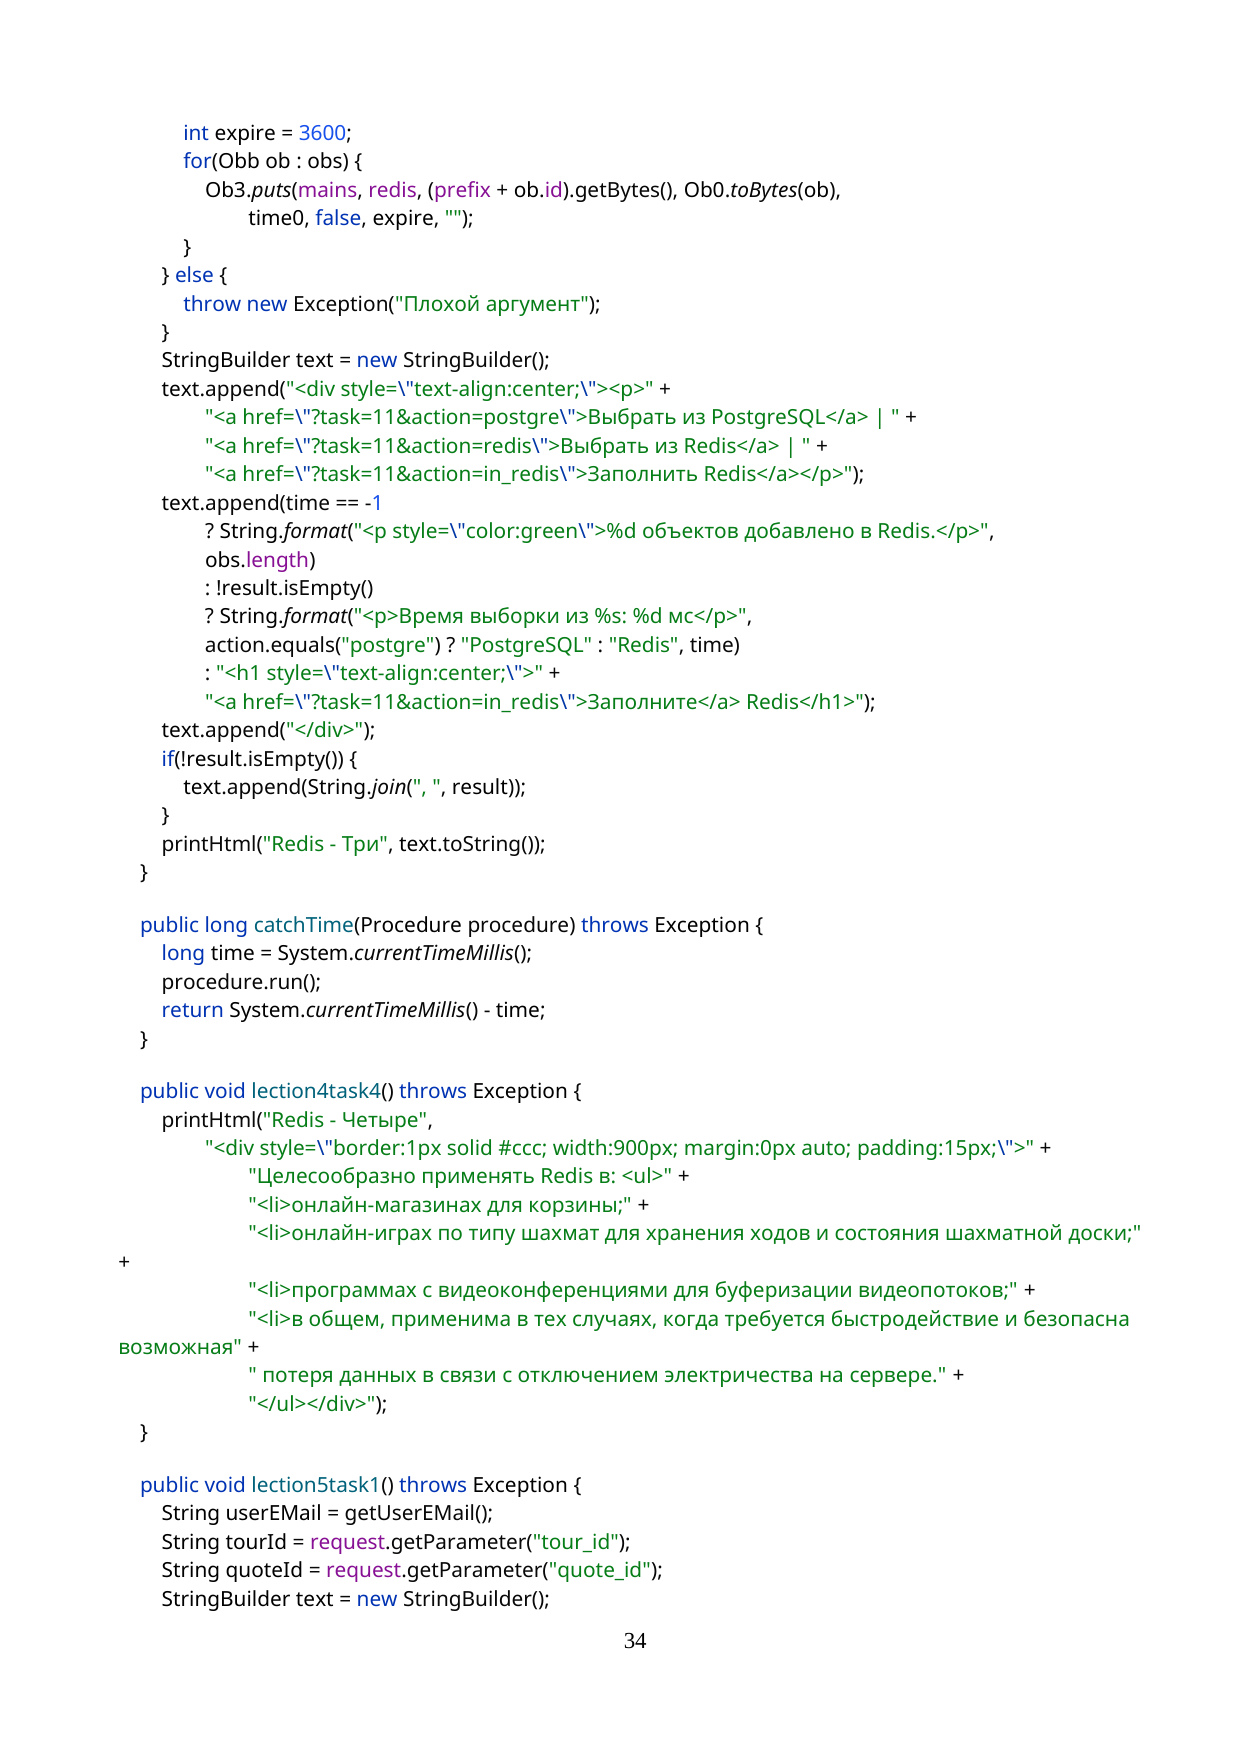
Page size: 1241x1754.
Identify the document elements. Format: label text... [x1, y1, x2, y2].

text int expire = 3600; for(Obb ob : obs) { Ob3.puts(mains, redis, (prefix + ob.id).getBytes(), Ob0.toBytes(ob), time0, false, expire, ""); } } else { throw new Exception("Плохой аргумент"); } StringBuilder text = new StringBuilder(); text.append("<div style=\"text-align:center;\"><p>" + "<a href=\"?task=11&action=postgre\">Выбрать из PostgreSQL</a> | " + "<a href=\"?task=11&action=redis\">Выбрать из Redis</a> | " + "<a href=\"?task=11&action=in_redis\">Заполнить Redis</a></p>"); text.append(time == -1 ? String.format("<p style=\"color:green\">%d объектов добавлено в Redis.</p>", obs.length) : !result.isEmpty() ? String.format("<p>Время выборки из %s: %d мс</p>", action.equals("postgre") ? "PostgreSQL" : "Redis", time) : "<h1 style=\"text-align:center;\">" + "<a href=\"?task=11&action=in_redis\">Заполните</a> Redis</h1>"); text.append("</div>"); if(!result.isEmpty()) { text.append(String.join(", ", result)); } printHtml("Redis - Три", text.toString()); } public long catchTime(Procedure procedure) throws Exception { long time = System.currentTimeMillis(); procedure.run(); return System.currentTimeMillis() - time; } public void lection4task4() throws Exception { printHtml("Redis - Четыре", "<div style=\"border:1px solid #ccc; width:900px; margin:0px auto; padding:15px;\">" + "Целесообразно применять Redis в: <ul>" + "<li>онлайн-магазинах для корзины;" + "<li>онлайн-играх по типу шахмат для хранения ходов и состояния шахматной доски;" + "<li>программах с видеоконференциями для буферизации видеопотоков;" + "<li>в общем, применима в тех случаях, когда требуется быстродействие и безопасна возможная" + " потеря данных в связи с отключением электричества на сервере." + "</ul></div>"); } public void lection5task1() throws Exception { String userEMail = getUserEMail(); String tourId = request.getParameter("tour_id"); String quoteId = request.getParameter("quote_id"); StringBuilder text = new StringBuilder(); [118, 118, 1152, 1612]
